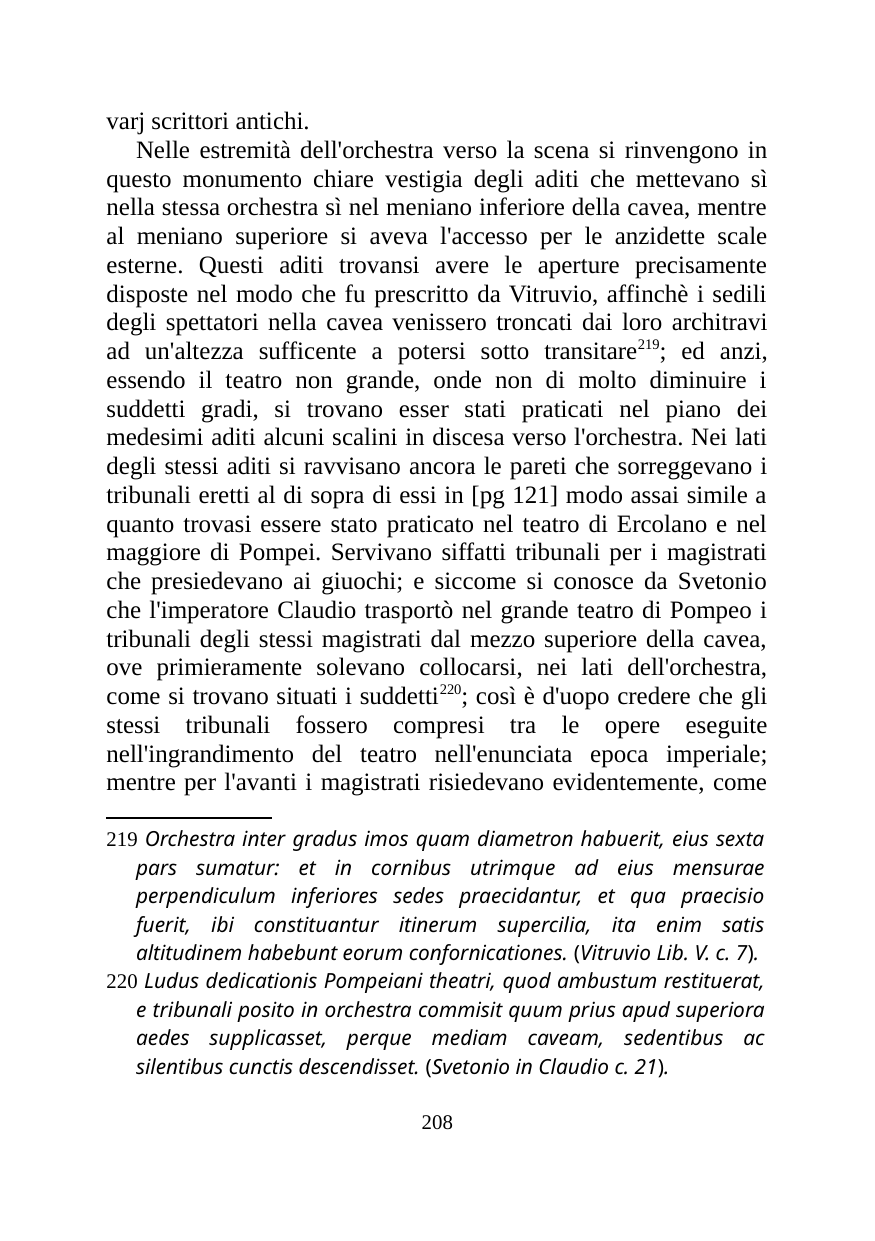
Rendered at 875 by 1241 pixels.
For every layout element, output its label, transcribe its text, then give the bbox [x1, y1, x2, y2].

text Orchestra inter gradus imos quam diametron habuerit, eius sexta pars sumatur: et in cornibus utrimque ad eius mensurae perpendiculum inferiores sedes praecidantur, et qua praecisio fuerit, ibi constituantur itinerum supercilia, ita enim satis altitudinem habebunt eorum confornicationes. (Vitruvio Lib. V. c. 7). [106, 824, 768, 967]
text Ludus dedicationis Pompeiani theatri, quod ambustum restituerat, e tribunali posito in orchestra commisit quum prius apud superiora aedes supplicasset, perque mediam caveam, sedentibus ac silentibus cunctis descendisset. (Svetonio in Claudio c. 21). [106, 967, 768, 1080]
text Nelle estremità dell'orchestra verso la scena si rinvengono in questo monumento chiare vestigia degli aditi che mettevano sì nella stessa orchestra sì nel meniano inferiore della cavea, mentre al meniano superiore si aveva l'accesso per le anzidette scale esterne. Questi aditi trovansi avere le aperture precisamente disposte nel modo che fu prescritto da Vitruvio, affinchè i sedili degli spettatori nella cavea venissero troncati dai loro architravi ad un'altezza sufficente a potersi sotto transitare; ed anzi, essendo il teatro non grande, onde non di molto diminuire i suddetti gradi, si trovano esser stati praticati nel piano dei medesimi aditi alcuni scalini in discesa verso l'orchestra. Nei lati degli stessi aditi si ravvisano ancora le pareti che sorreggevano i tribunali eretti al di sopra di essi in [pg 121] modo assai simile a quanto trovasi essere stato praticato nel teatro di Ercolano e nel maggiore di Pompei. Servivano siffatti tribunali per i magistrati che presiedevano ai giuochi; e siccome si conosce da Svetonio che l'imperatore Claudio trasportò nel grande teatro di Pompeo i tribunali degli stessi magistrati dal mezzo superiore della cavea, ove primieramente solevano collocarsi, nei lati dell'orchestra, come si trovano situati i suddetti; così è d'uopo credere che gli stessi tribunali fossero compresi tra le opere eseguite nell'ingrandimento del teatro nell'enunciata epoca imperiale; mentre per l'avanti i magistrati risiedevano evidentemente, come [106, 135, 768, 796]
text varj scrittori antichi. [106, 106, 768, 135]
